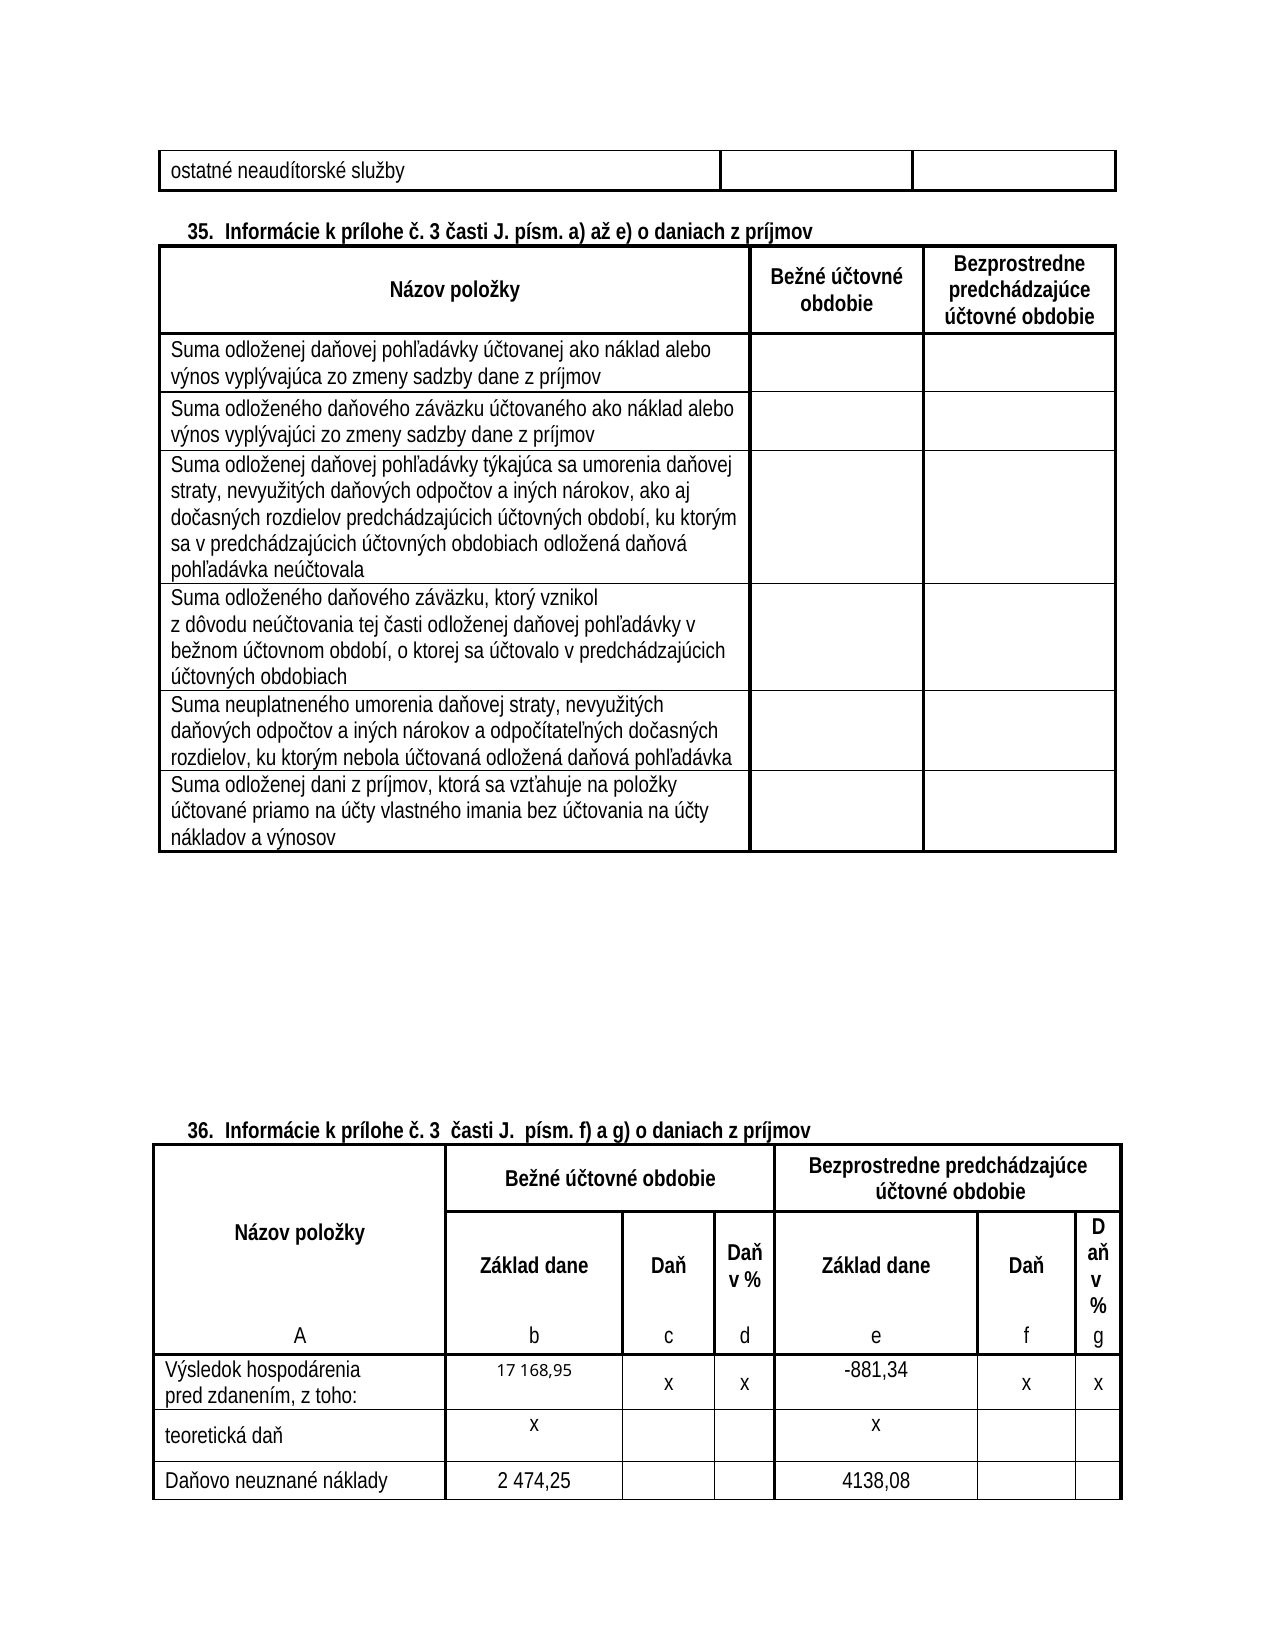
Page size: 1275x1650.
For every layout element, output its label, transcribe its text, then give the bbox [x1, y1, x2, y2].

table_cell Daň v % [716, 1213, 773, 1318]
table_cell x [447, 1410, 622, 1461]
table_cell [752, 771, 922, 850]
table_cell [722, 151, 911, 188]
table_cell 2 474,25 [447, 1462, 622, 1498]
table_cell d [716, 1318, 773, 1353]
table_cell Suma odloženého daňového záväzku účtovaného ako náklad alebo výnos vyplývajúci zo zmeny sadzby dane z príjmov [161, 393, 748, 450]
table_cell [925, 771, 1114, 850]
table_cell [1076, 1462, 1119, 1498]
table_cell [752, 392, 922, 450]
table_cell x [715, 1356, 773, 1408]
table_cell x [978, 1356, 1075, 1408]
table_cell Suma odloženej dani z príjmov, ktorá sa vzťahuje na položky účtované priamo na účty vlastného imania bez účtovania na účty nákladov a výnosov [161, 771, 748, 850]
table_cell Daň v % [1077, 1213, 1119, 1318]
table_header Bežné účtovné obdobie [447, 1146, 773, 1210]
table_cell Suma odloženej daňovej pohľadávky účtovanej ako náklad alebo výnos vyplývajúca zo zmeny sadzby dane z príjmov [161, 335, 748, 391]
table_cell [752, 584, 922, 690]
table_cell g [1077, 1318, 1119, 1353]
table_cell [914, 151, 1114, 188]
table_cell Suma odloženej daňovej pohľadávky týkajúca sa umorenia daňovej straty, nevyužitých daňových odpočtov a iných nárokov, ako aj dočasných rozdielov predchádzajúcich účtovných období, ku ktorým sa v predchádzajúcich účtovných obdobiach odložená daňová pohľadávka neúčtovala [161, 451, 748, 583]
table_cell [623, 1410, 714, 1461]
table_cell [715, 1462, 773, 1498]
table_cell [1076, 1410, 1119, 1461]
table_cell [978, 1410, 1075, 1461]
table_cell c [624, 1318, 713, 1353]
table_cell [752, 691, 922, 770]
table_cell x [1076, 1356, 1119, 1408]
table_cell Základ dane [447, 1213, 621, 1318]
table_cell f [979, 1318, 1074, 1353]
table_header Bežné účtovné obdobie [752, 248, 922, 332]
table_cell [925, 691, 1114, 770]
table_cell [925, 451, 1114, 583]
table_header Bezprostredne predchádzajúce účtovné obdobie [925, 248, 1114, 332]
table_cell x [776, 1410, 977, 1461]
table_cell [978, 1462, 1075, 1498]
table_cell [715, 1410, 773, 1461]
table_cell ostatné neaudítorské služby [161, 151, 719, 188]
table_cell Základ dane [776, 1213, 976, 1318]
table_cell Daň [979, 1213, 1074, 1318]
table_cell [925, 392, 1114, 450]
table_header Názov položky [155, 1146, 444, 1318]
table_cell teoretická daň [155, 1410, 444, 1461]
table_header Bezprostredne predchádzajúce účtovné obdobie [776, 1146, 1119, 1210]
table_cell [925, 584, 1114, 690]
table_cell A [155, 1318, 444, 1353]
table_cell [752, 451, 922, 583]
table_cell x [623, 1356, 714, 1408]
table_cell 17 168,95 [447, 1356, 622, 1408]
table_cell Suma neuplatneného umorenia daňovej straty, nevyužitých daňových odpočtov a iných nárokov a odpočítateľných dočasných rozdielov, ku ktorým nebola účtovaná odložená daňová pohľadávka [161, 691, 748, 770]
table_cell e [776, 1318, 976, 1353]
text 35. Informácie k prílohe č. 3 časti J. písm. a) až e) o daniach z príjmov [187, 218, 1087, 244]
table_cell [752, 335, 922, 391]
table_cell Suma odloženého daňového záväzku, ktorý vznikol z dôvodu neúčtovania tej časti odloženej daňovej pohľadávky v bežnom účtovnom období, o ktorej sa účtovalo v predchádzajúcich účtovných obdobiach [161, 584, 748, 690]
table_cell -881,34 [776, 1356, 977, 1408]
table_cell b [447, 1318, 621, 1353]
table_cell 4138,08 [776, 1462, 977, 1498]
text 36. Informácie k prílohe č. 3 časti J. písm. f) a g) o daniach z príjmov [187, 1117, 1087, 1143]
table_cell Daňovo neuznané náklady [155, 1462, 444, 1498]
table_header Názov položky [161, 248, 748, 332]
table_cell [623, 1462, 714, 1498]
table_cell Daň [624, 1213, 713, 1318]
table_cell Výsledok hospodárenia pred zdanením, z toho: [155, 1356, 444, 1408]
table_cell [925, 335, 1114, 391]
